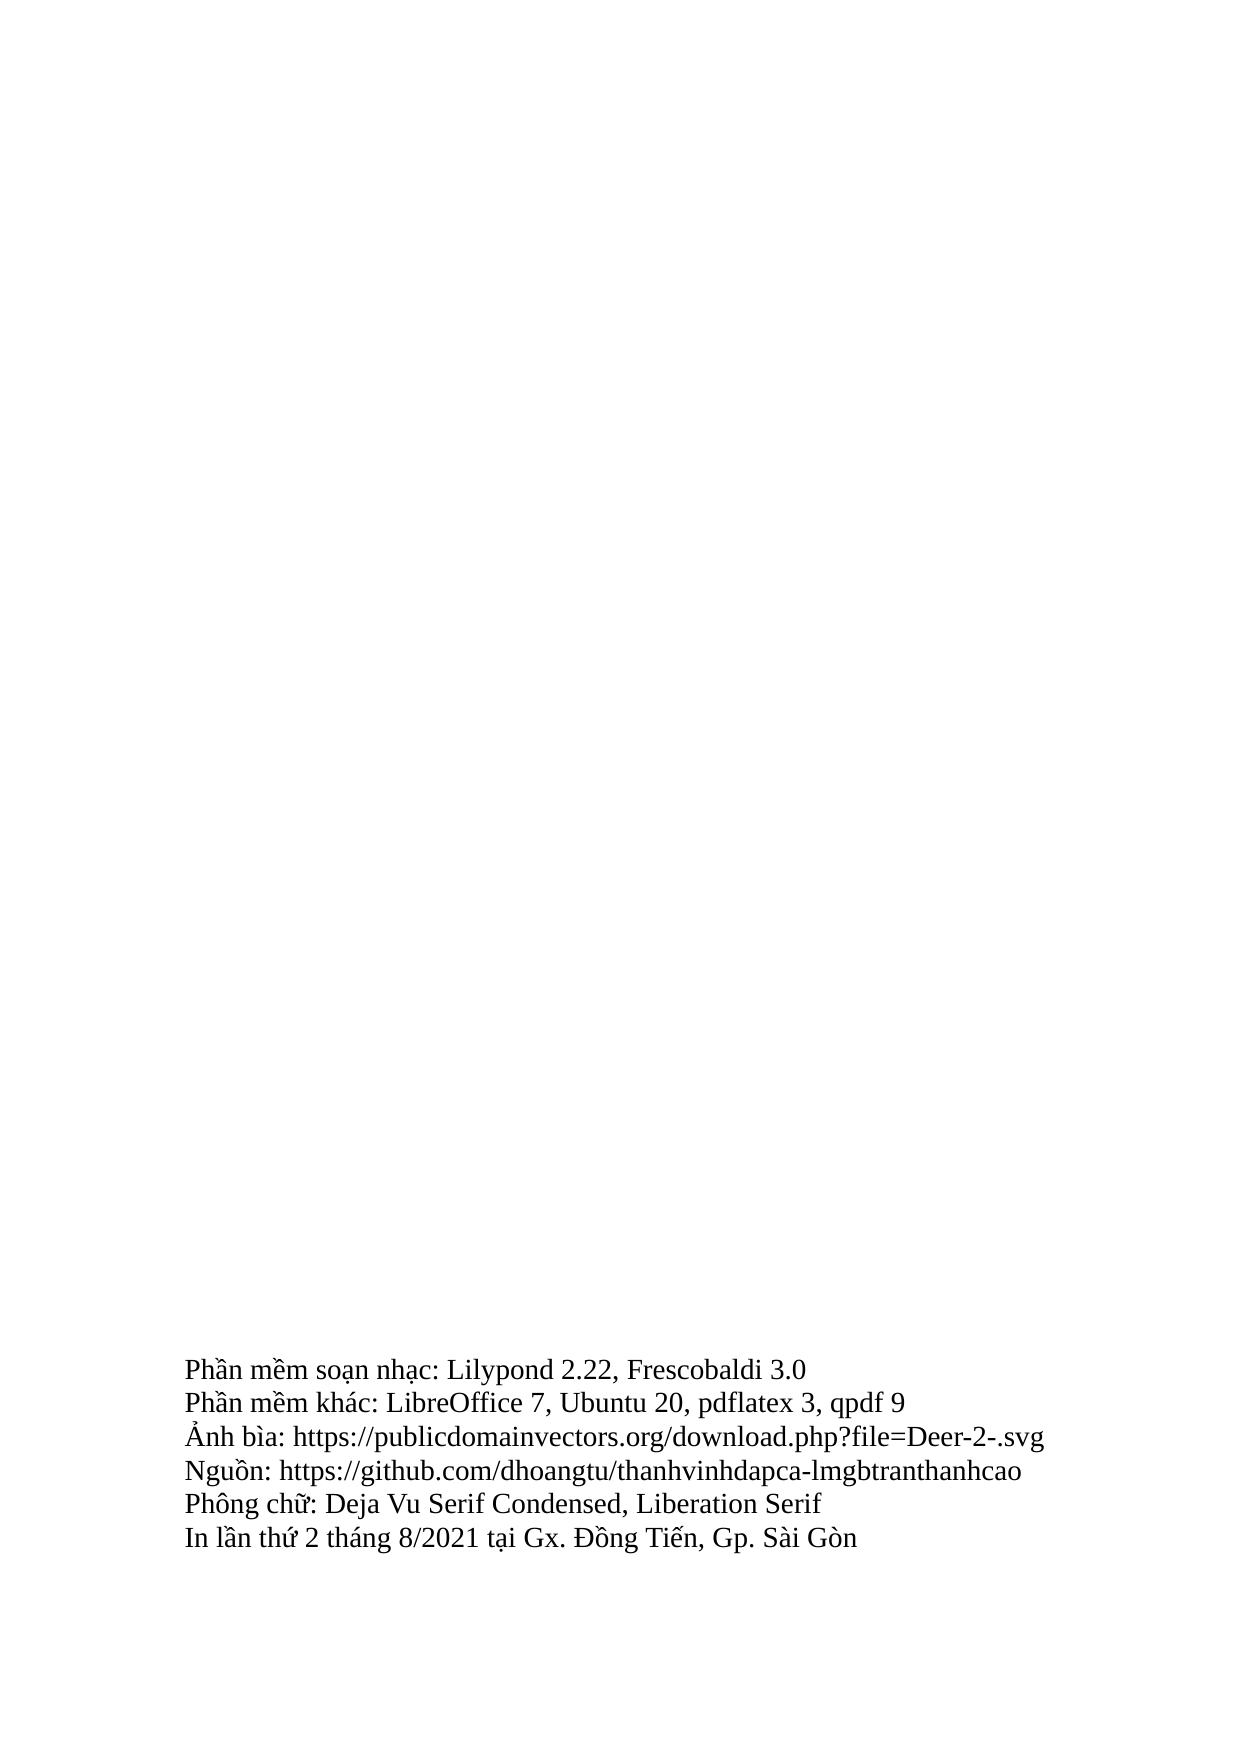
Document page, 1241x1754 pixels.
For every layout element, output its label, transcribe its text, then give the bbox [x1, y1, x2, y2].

text Nguồn: https://github.com/dhoangtu/thanhvinhdapca-lmgbtranthanhcao [184, 1453, 1059, 1486]
text Ảnh bìa: https://publicdomainvectors.org/download.php?file=Deer-2-.svg [184, 1419, 1059, 1453]
text Phần mềm soạn nhạc: Lilypond 2.22, Frescobaldi 3.0 [184, 1352, 1059, 1386]
text Phần mềm khác: LibreOffice 7, Ubuntu 20, pdflatex 3, qpdf 9 [184, 1386, 1059, 1419]
text In lần thứ 2 tháng 8/2021 tại Gx. Đồng Tiến, Gp. Sài Gòn [184, 1520, 1059, 1553]
text Phông chữ: Deja Vu Serif Condensed, Liberation Serif [184, 1486, 1059, 1520]
